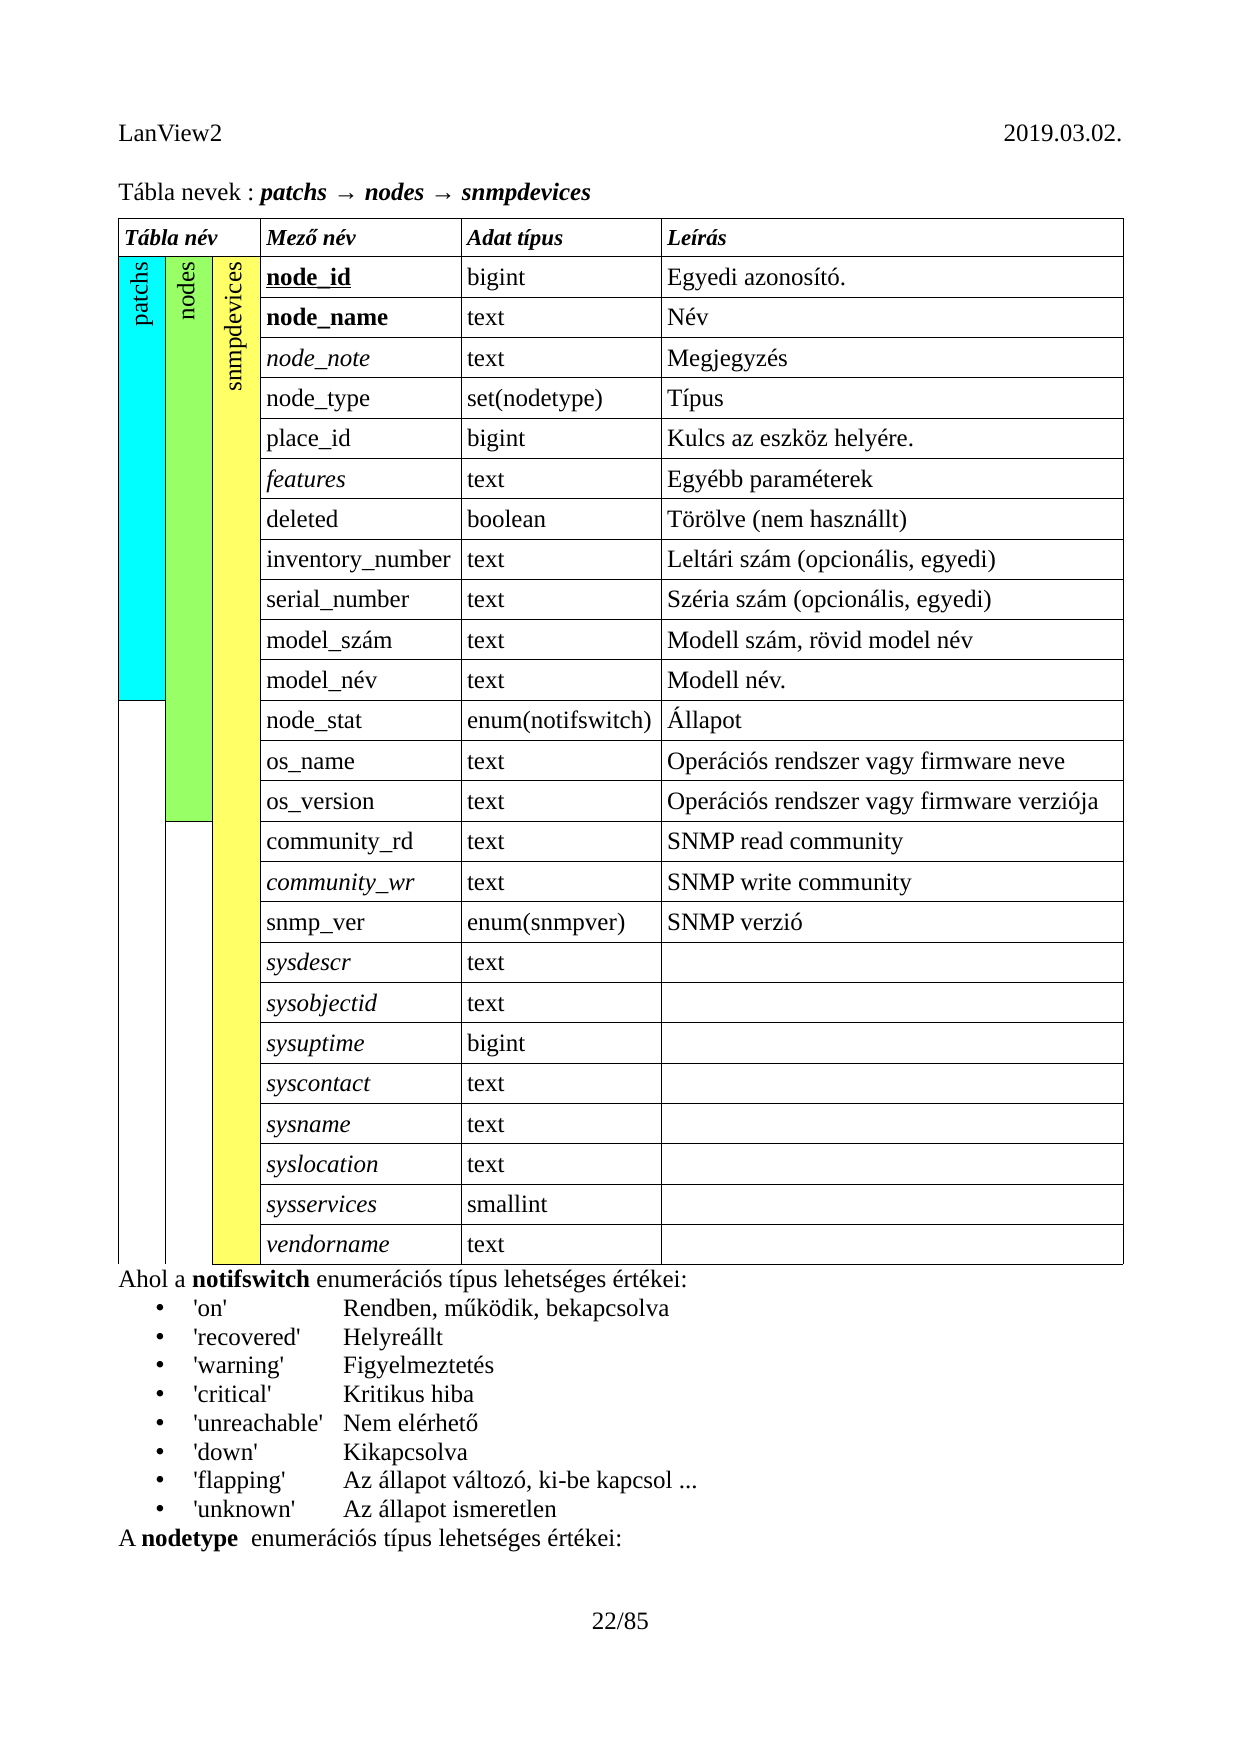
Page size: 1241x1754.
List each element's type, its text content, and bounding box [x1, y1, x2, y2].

table_cell Operációs rendszer vagy firmware verziója [662, 781, 1123, 821]
table_cell model_név [261, 660, 461, 700]
table_header Adat típus [462, 219, 661, 256]
table_cell text [462, 1104, 661, 1143]
table_cell [662, 1023, 1123, 1062]
table_cell sysdescr [261, 943, 461, 982]
table_cell Kulcs az eszköz helyére. [662, 419, 1123, 458]
table_cell SNMP verzió [662, 902, 1123, 942]
table_cell text [462, 580, 661, 619]
table_cell sysobjectid [261, 983, 461, 1022]
table_cell Operációs rendszer vagy firmware neve [662, 741, 1123, 780]
table_cell node_stat [261, 701, 461, 740]
table_cell snmp_ver [261, 902, 461, 942]
table_cell text [462, 1064, 661, 1103]
table_cell os_version [261, 781, 461, 821]
table_cell text [462, 338, 661, 377]
table_cell Egyedi azonosító. [662, 257, 1123, 297]
table_cell Modell név. [662, 660, 1123, 700]
table_cell community_rd [261, 822, 461, 861]
list 'on' Rendben, működik, bekapcsolva [156, 1293, 1122, 1322]
table_header Tábla név [119, 219, 260, 256]
table_cell vendorname [261, 1225, 461, 1264]
list 'critical' Kritikus hiba [156, 1379, 1122, 1408]
table_cell Megjegyzés [662, 338, 1123, 377]
list 'flapping' Az állapot változó, ki-be kapcsol ... [156, 1465, 1122, 1494]
table_cell snmpdevices [213, 257, 260, 1264]
table_cell syslocation [261, 1144, 461, 1183]
table_cell text [462, 943, 661, 982]
list 'unknown' Az állapot ismeretlen [156, 1494, 1122, 1523]
table_cell text [462, 620, 661, 659]
table_cell [662, 1064, 1123, 1103]
table_cell Állapot [662, 701, 1123, 740]
table_cell SNMP write community [662, 862, 1123, 901]
table_cell Széria szám (opcionális, egyedi) [662, 580, 1123, 619]
table_cell text [462, 660, 661, 700]
table_cell node_type [261, 378, 461, 417]
list 'unreachable' Nem elérhető [156, 1408, 1122, 1437]
list 'recovered' Helyreállt [156, 1322, 1122, 1350]
table_cell Leltári szám (opcionális, egyedi) [662, 540, 1123, 579]
list 'warning' Figyelmeztetés [156, 1350, 1122, 1379]
table_cell text [462, 862, 661, 901]
table_cell [662, 983, 1123, 1022]
table_cell node_name [261, 298, 461, 337]
table_cell enum(snmpver) [462, 902, 661, 942]
text Tábla nevek : patchs → nodes → snmpdevices [118, 177, 1122, 206]
table_cell [662, 1225, 1123, 1264]
list 'down' Kikapcsolva [156, 1437, 1122, 1465]
table_cell bigint [462, 1023, 661, 1062]
text A nodetype enumerációs típus lehetséges értékei: [118, 1523, 1122, 1552]
table_cell [662, 1104, 1123, 1143]
text Ahol a notifswitch enumerációs típus lehetséges értékei: [118, 1264, 1122, 1293]
table_cell nodes [166, 257, 212, 821]
table_cell [166, 822, 212, 1264]
table_cell enum(notifswitch) [462, 701, 661, 740]
table_cell text [462, 1225, 661, 1264]
table_cell set(nodetype) [462, 378, 661, 417]
table_cell serial_number [261, 580, 461, 619]
table_cell text [462, 298, 661, 337]
table_cell sysuptime [261, 1023, 461, 1062]
table_cell model_szám [261, 620, 461, 659]
table_cell syscontact [261, 1064, 461, 1103]
table_cell text [462, 459, 661, 498]
table_cell Egyébb paraméterek [662, 459, 1123, 498]
table_cell [119, 701, 165, 1264]
table_cell text [462, 781, 661, 821]
table_cell SNMP read community [662, 822, 1123, 861]
table_cell community_wr [261, 862, 461, 901]
table_cell node_id [261, 257, 461, 297]
table_cell text [462, 1144, 661, 1183]
table_header Mező név [261, 219, 461, 256]
table_cell smallint [462, 1185, 661, 1224]
table_cell boolean [462, 499, 661, 538]
table_cell inventory_number [261, 540, 461, 579]
table_cell features [261, 459, 461, 498]
table_cell text [462, 540, 661, 579]
table_cell Típus [662, 378, 1123, 417]
table_cell text [462, 741, 661, 780]
table_cell [662, 1185, 1123, 1224]
table_cell Törölve (nem használlt) [662, 499, 1123, 538]
table_cell [662, 943, 1123, 982]
table_cell text [462, 983, 661, 1022]
table_cell bigint [462, 257, 661, 297]
table_cell node_note [261, 338, 461, 377]
table_cell sysservices [261, 1185, 461, 1224]
table_cell deleted [261, 499, 461, 538]
table_cell place_id [261, 419, 461, 458]
table_cell Modell szám, rövid model név [662, 620, 1123, 659]
table_cell os_name [261, 741, 461, 780]
table_cell patchs [119, 257, 165, 700]
table_cell text [462, 822, 661, 861]
table_cell [662, 1144, 1123, 1183]
table_cell sysname [261, 1104, 461, 1143]
table_header Leírás [662, 219, 1123, 256]
table_cell bigint [462, 419, 661, 458]
table_cell Név [662, 298, 1123, 337]
